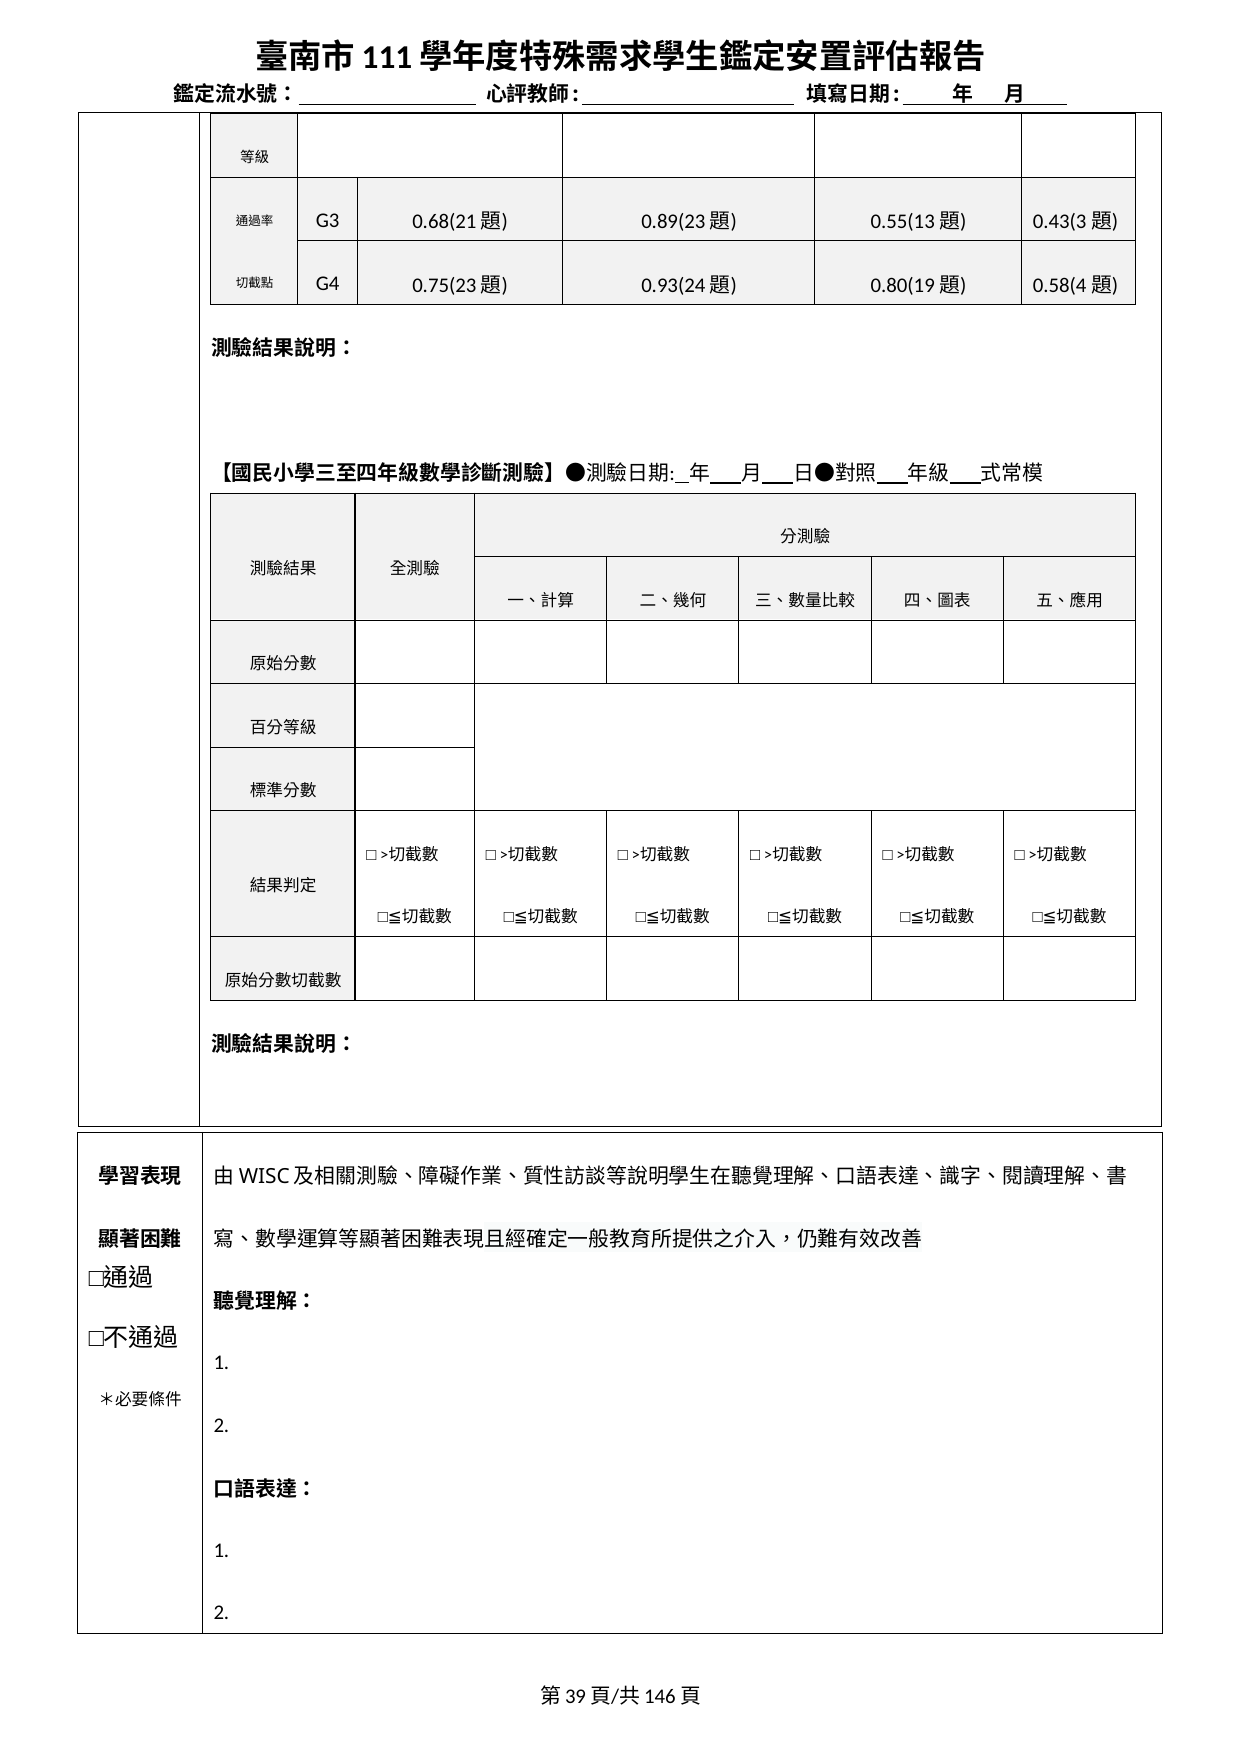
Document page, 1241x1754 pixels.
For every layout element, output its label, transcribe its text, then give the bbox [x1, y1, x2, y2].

table_cell [475, 684, 1135, 810]
table_header 全測驗 [356, 494, 474, 619]
table_cell 0.43(3題) [1022, 178, 1135, 240]
table_header 測驗結果 [211, 494, 354, 619]
table_cell [79, 113, 199, 1126]
table_cell [356, 621, 474, 683]
table_cell [298, 114, 562, 177]
table_cell [356, 748, 474, 810]
table_cell 0.80(19題) [815, 241, 1021, 304]
table_cell 原始分數切截數 [211, 937, 354, 1000]
table_cell □ >切截數 □≦切截數 [356, 811, 474, 936]
table_cell □ >切截數 □≦切截數 [607, 811, 738, 936]
table_cell [872, 621, 1003, 683]
table_cell 百分等級 [211, 684, 354, 747]
table_header 學習表現 顯著困難 □通過 □不通過 ＊必要條件 [78, 1133, 202, 1633]
table_cell 0.68(21題) [358, 178, 562, 240]
table_cell [607, 621, 738, 683]
table_cell □ >切截數 □≦切截數 [1004, 811, 1135, 936]
table_cell 結果判定 [211, 811, 354, 936]
table_cell 0.89(23題) [563, 178, 814, 240]
table_cell [356, 684, 474, 747]
table_cell □ >切截數 □≦切截數 [739, 811, 871, 936]
table_cell 五、應用 [1004, 557, 1135, 619]
table_cell G3 [298, 178, 357, 240]
table_cell [607, 937, 738, 1000]
table_cell 測驗結果說明： 【國民小學三至四年級數學診斷測驗】●測驗日期: 年 月 日●對照 年級 式常模 測驗結果說明： [200, 113, 1161, 1126]
table_cell G4 [298, 241, 357, 304]
table_cell 0.58(4題) [1022, 241, 1135, 304]
table_cell 0.55(13題) [815, 178, 1021, 240]
table_cell 0.93(24題) [563, 241, 814, 304]
table_cell [739, 937, 871, 1000]
table_cell [739, 621, 871, 683]
table_cell [872, 937, 1003, 1000]
table_cell 二、幾何 [607, 557, 738, 619]
table_header 由WISC及相關測驗、障礙作業、質性訪談等說明學生在聽覺理解、口語表達、識字、閱讀理解、書寫、數學運算等顯著困難表現且經確定一般教育所提供之介入，仍難有效改善 聽覺理解： 1. 2. 口語表達： 1. 2. [203, 1133, 1162, 1633]
table_header 分測驗 [475, 494, 1135, 556]
table_cell [563, 114, 814, 177]
table_cell 原始分數 [211, 621, 354, 683]
table_cell 0.75(23題) [358, 241, 562, 304]
table_cell [1022, 114, 1135, 177]
table_cell 一、計算 [475, 557, 606, 619]
table_cell [815, 114, 1021, 177]
table_cell [475, 621, 606, 683]
table_cell 四、圖表 [872, 557, 1003, 619]
table_cell □ >切截數 □≦切截數 [872, 811, 1003, 936]
table_cell 等級 [211, 114, 297, 177]
table_cell [1004, 937, 1135, 1000]
table_cell [356, 937, 474, 1000]
table_cell 標準分數 [211, 748, 354, 810]
table_cell 三、數量比較 [739, 557, 871, 619]
table_cell [475, 937, 606, 1000]
table_cell [1004, 621, 1135, 683]
table_cell □ >切截數 □≦切截數 [475, 811, 606, 936]
table_cell 通過率 切截點 [211, 178, 297, 304]
